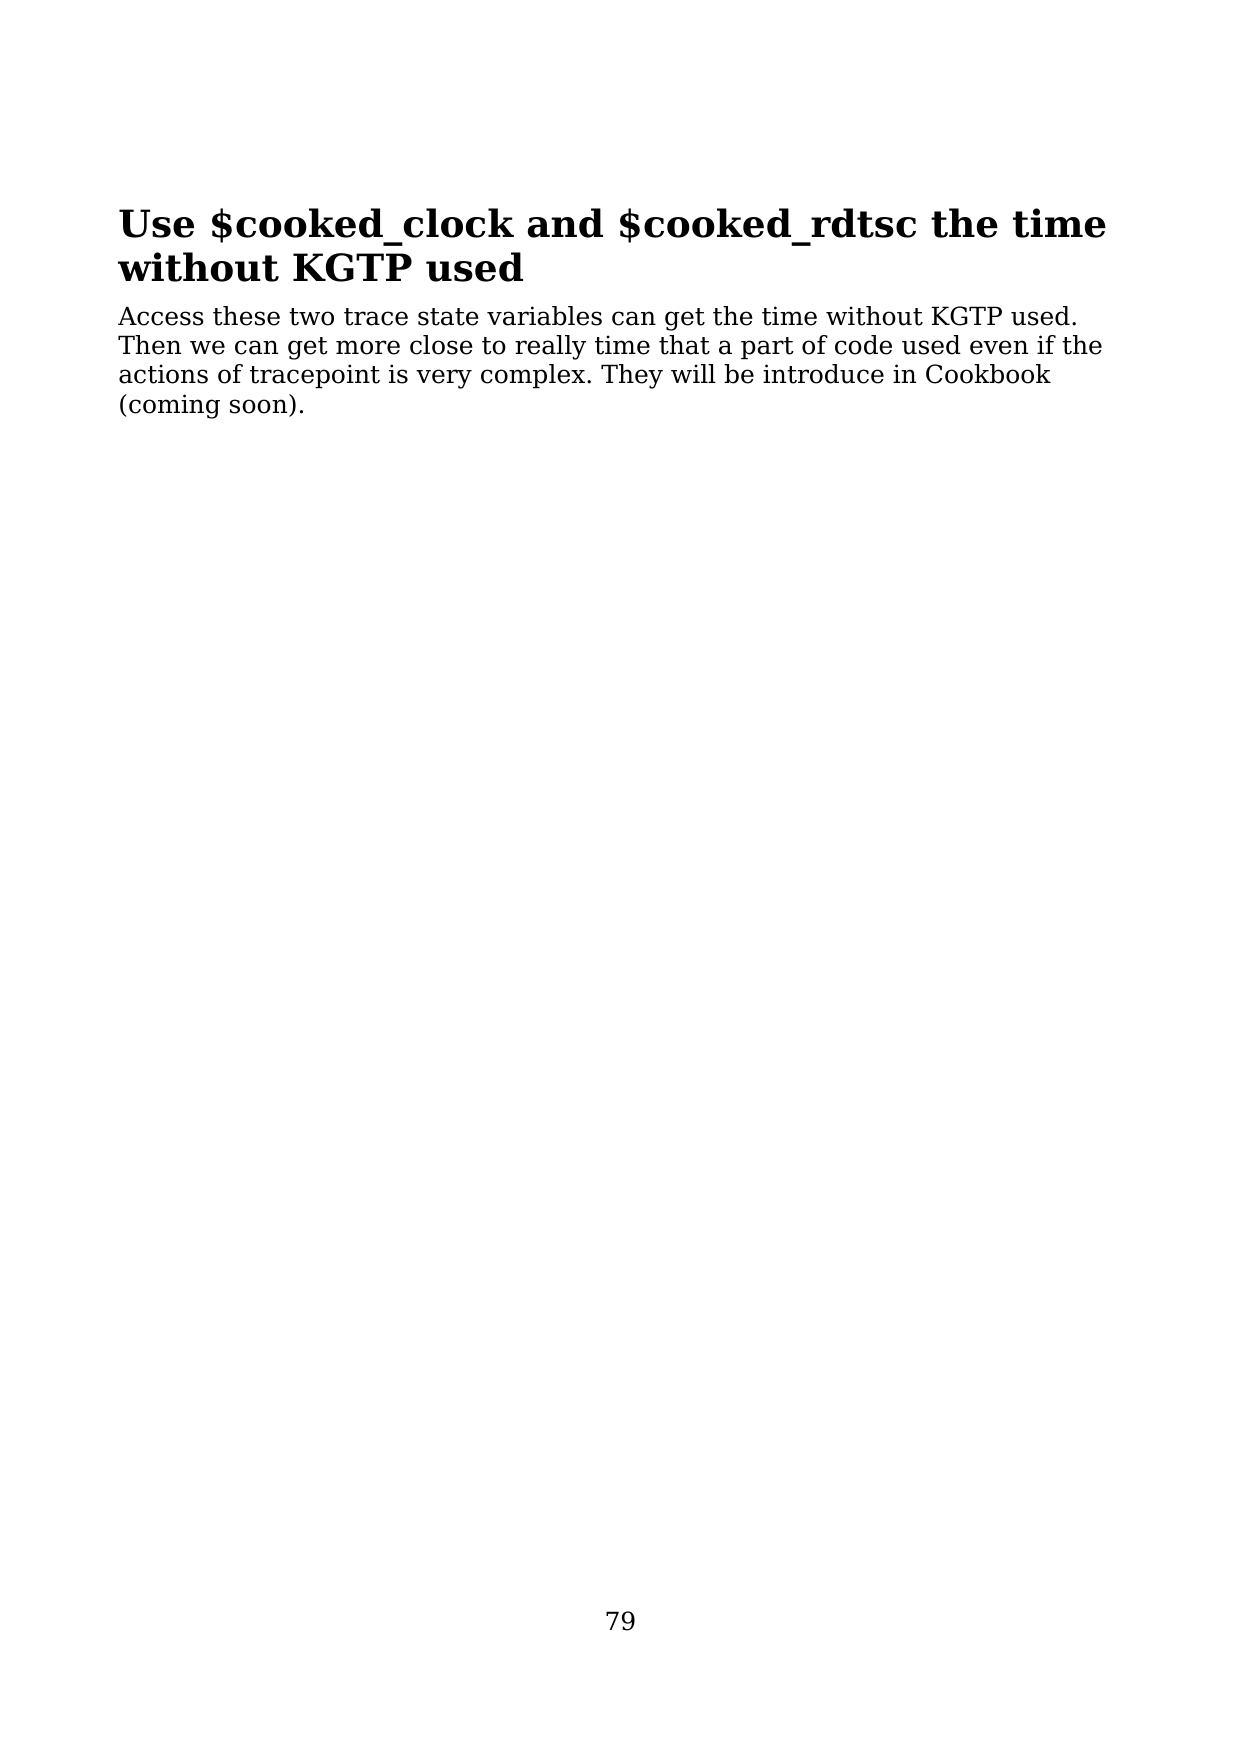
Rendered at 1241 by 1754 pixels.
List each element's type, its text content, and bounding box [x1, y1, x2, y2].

text Access these two trace state variables can get the time without KGTP used. Then we can get more close to really time that a part of code used even if the actions of tracepoint is very complex. They will be introduce in Cookbook (coming soon). [118, 302, 1122, 419]
subtitle Use $cooked_clock and $cooked_rdtsc the time without KGTP used [118, 202, 1122, 290]
